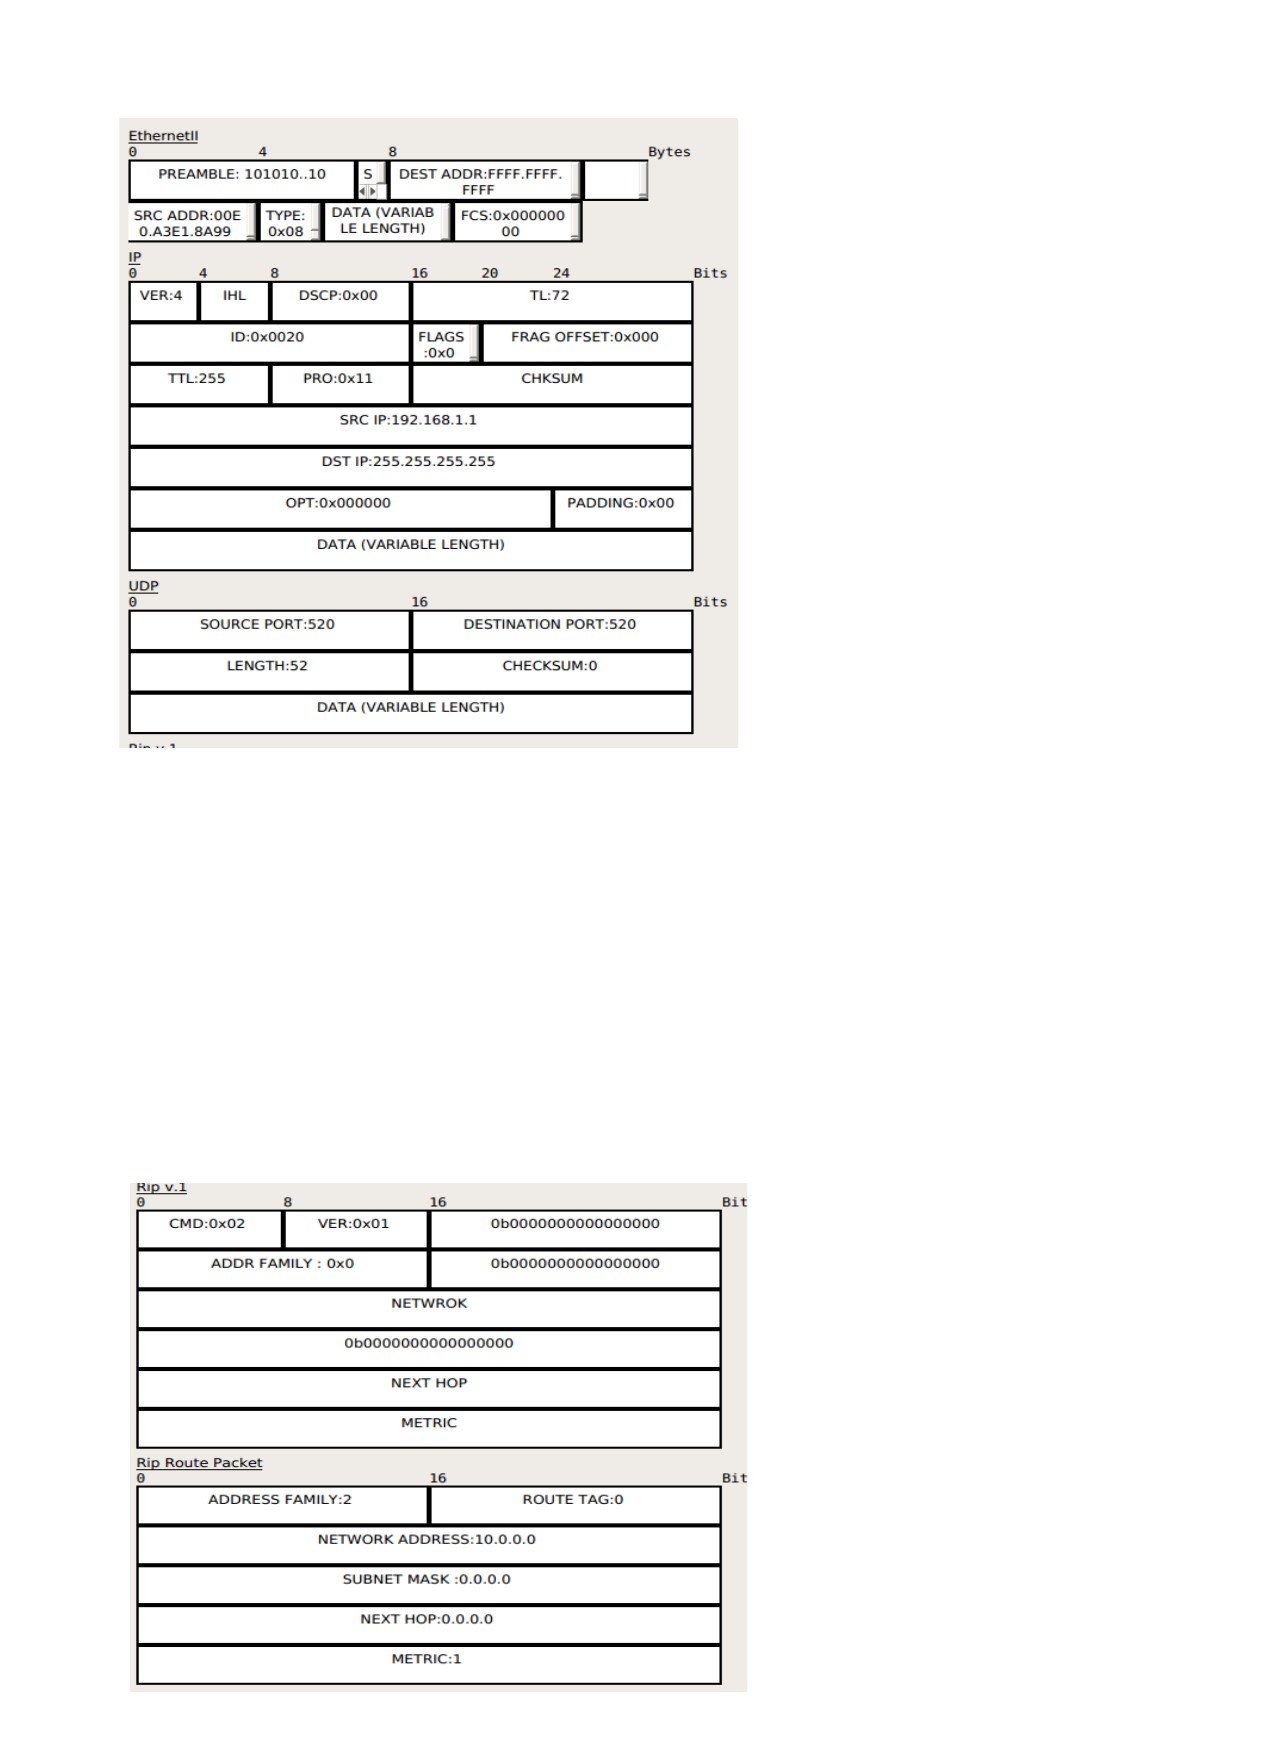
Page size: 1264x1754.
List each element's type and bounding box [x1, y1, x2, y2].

picture [129, 1183, 748, 1692]
picture [119, 118, 739, 748]
